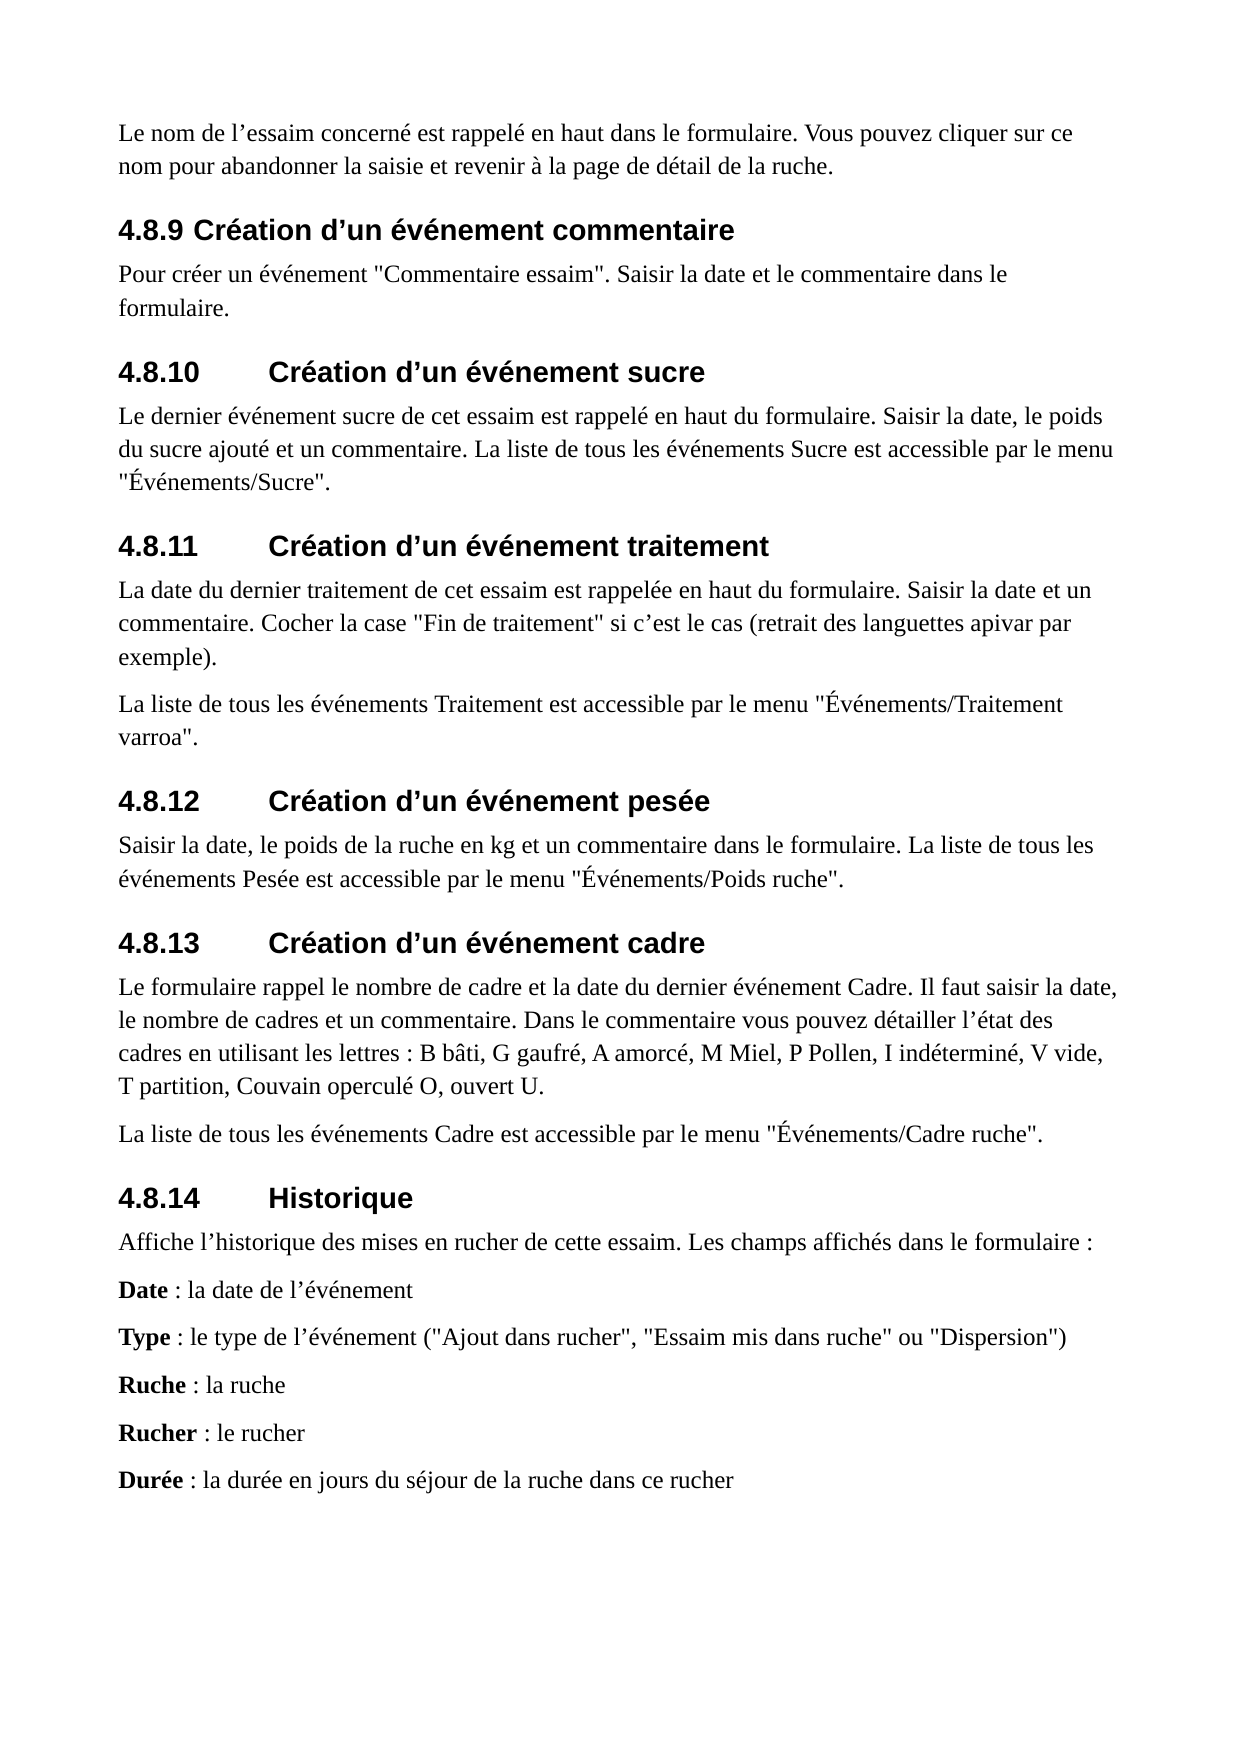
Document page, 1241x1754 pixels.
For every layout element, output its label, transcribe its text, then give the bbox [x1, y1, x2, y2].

text La liste de tous les événements Cadre est accessible par le menu "Événements/Cadre ruche". [118, 1119, 1122, 1147]
subtitle Historique [118, 1181, 1122, 1215]
text Affiche l’historique des mises en rucher de cette essaim. Les champs affichés dans le formulaire : [118, 1227, 1122, 1256]
subtitle Création d’un événement commentaire [118, 213, 1122, 247]
text Ruche : la ruche [118, 1370, 1122, 1399]
text Saisir la date, le poids de la ruche en kg et un commentaire dans le formulaire. La liste de tous les événements Pesée est accessible par le menu "Événements/Poids ruche". [118, 831, 1122, 892]
subtitle Création d’un événement pesée [118, 784, 1122, 818]
subtitle Création d’un événement cadre [118, 926, 1122, 959]
text Rucher : le rucher [118, 1418, 1122, 1446]
text Type : le type de l’événement ("Ajout dans rucher", "Essaim mis dans ruche" ou "Dispersion") [118, 1322, 1122, 1351]
text Le formulaire rappel le nombre de cadre et la date du dernier événement Cadre. Il faut saisir la date, le nombre de cadres et un commentaire. Dans le commentaire vous pouvez détailler l’état des cadres en utilisant les lettres : B bâti, G gaufré, A amorcé, M Miel, P Pollen, I indéterminé, V vide, T partition, Couvain operculé O, ouvert U. [118, 972, 1122, 1100]
text La date du dernier traitement de cet essaim est rappelée en haut du formulaire. Saisir la date et un commentaire. Cocher la case "Fin de traitement" si c’est le cas (retrait des languettes apivar par exemple). [118, 576, 1122, 670]
text La liste de tous les événements Traitement est accessible par le menu "Événements/Traitement varroa". [118, 689, 1122, 751]
text Durée : la durée en jours du séjour de la ruche dans ce rucher [118, 1465, 1122, 1494]
subtitle Création d’un événement traitement [118, 529, 1122, 563]
text Pour créer un événement "Commentaire essaim". Saisir la date et le commentaire dans le formulaire. [118, 259, 1122, 321]
subtitle Création d’un événement sucre [118, 355, 1122, 388]
text Date : la date de l’événement [118, 1275, 1122, 1303]
text Le dernier événement sucre de cet essaim est rappelé en haut du formulaire. Saisir la date, le poids du sucre ajouté et un commentaire. La liste de tous les événements Sucre est accessible par le menu "Événements/Sucre". [118, 401, 1122, 496]
text Le nom de l’essaim concerné est rappelé en haut dans le formulaire. Vous pouvez cliquer sur ce nom pour abandonner la saisie et revenir à la page de détail de la ruche. [118, 118, 1122, 180]
